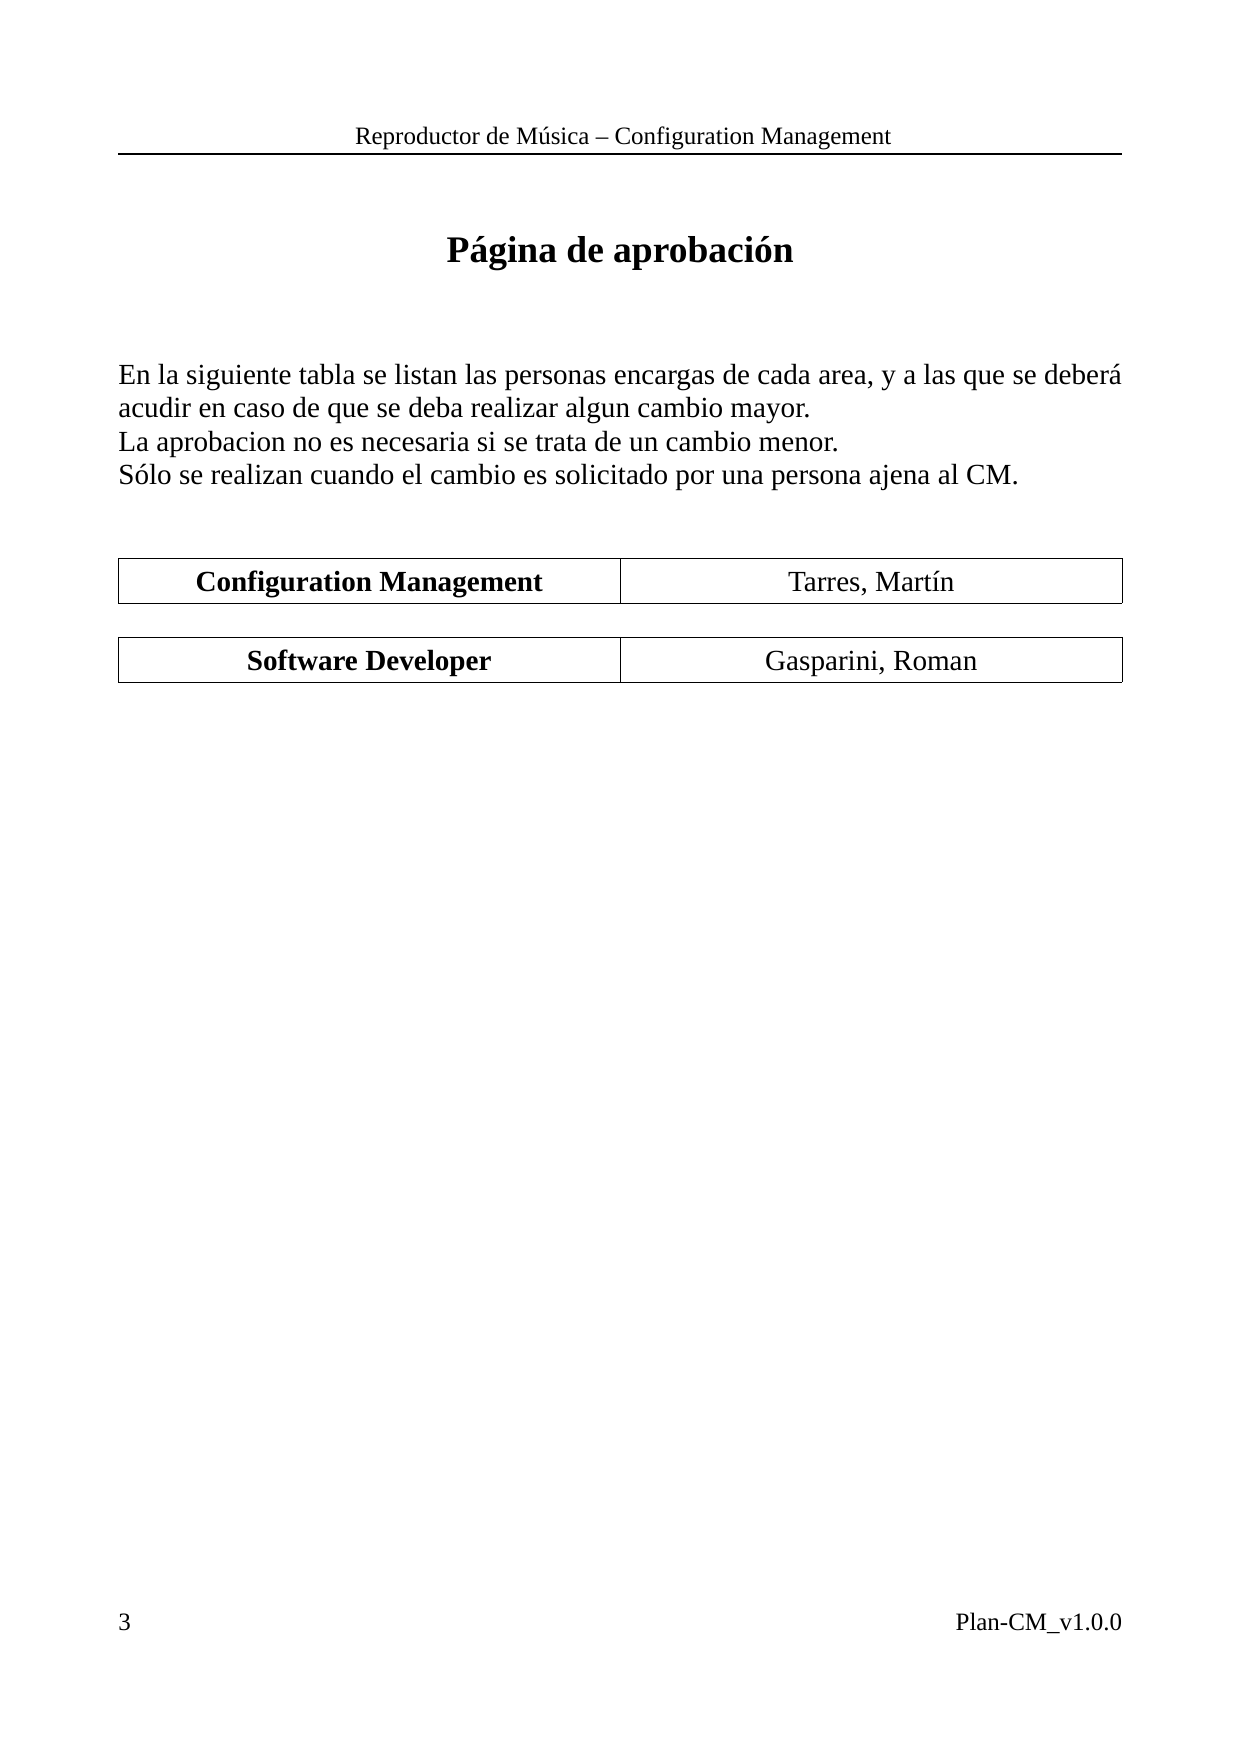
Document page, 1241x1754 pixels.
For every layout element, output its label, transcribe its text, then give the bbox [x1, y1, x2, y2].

text En la siguiente tabla se listan las personas encargas de cada area, y a las que se deberá acudir en caso de que se deba realizar algun cambio mayor. [118, 357, 1122, 424]
text La aprobacion no es necesaria si se trata de un cambio menor. [118, 424, 1122, 457]
text Sólo se realizan cuando el cambio es solicitado por una persona ajena al CM. [118, 457, 1122, 491]
table_header Configuration Management [119, 559, 620, 603]
text Página de aprobación [118, 227, 1122, 271]
table_header Software Developer [119, 638, 620, 682]
table_header Tarres, Martín [621, 559, 1122, 603]
table_header Gasparini, Roman [621, 638, 1122, 682]
